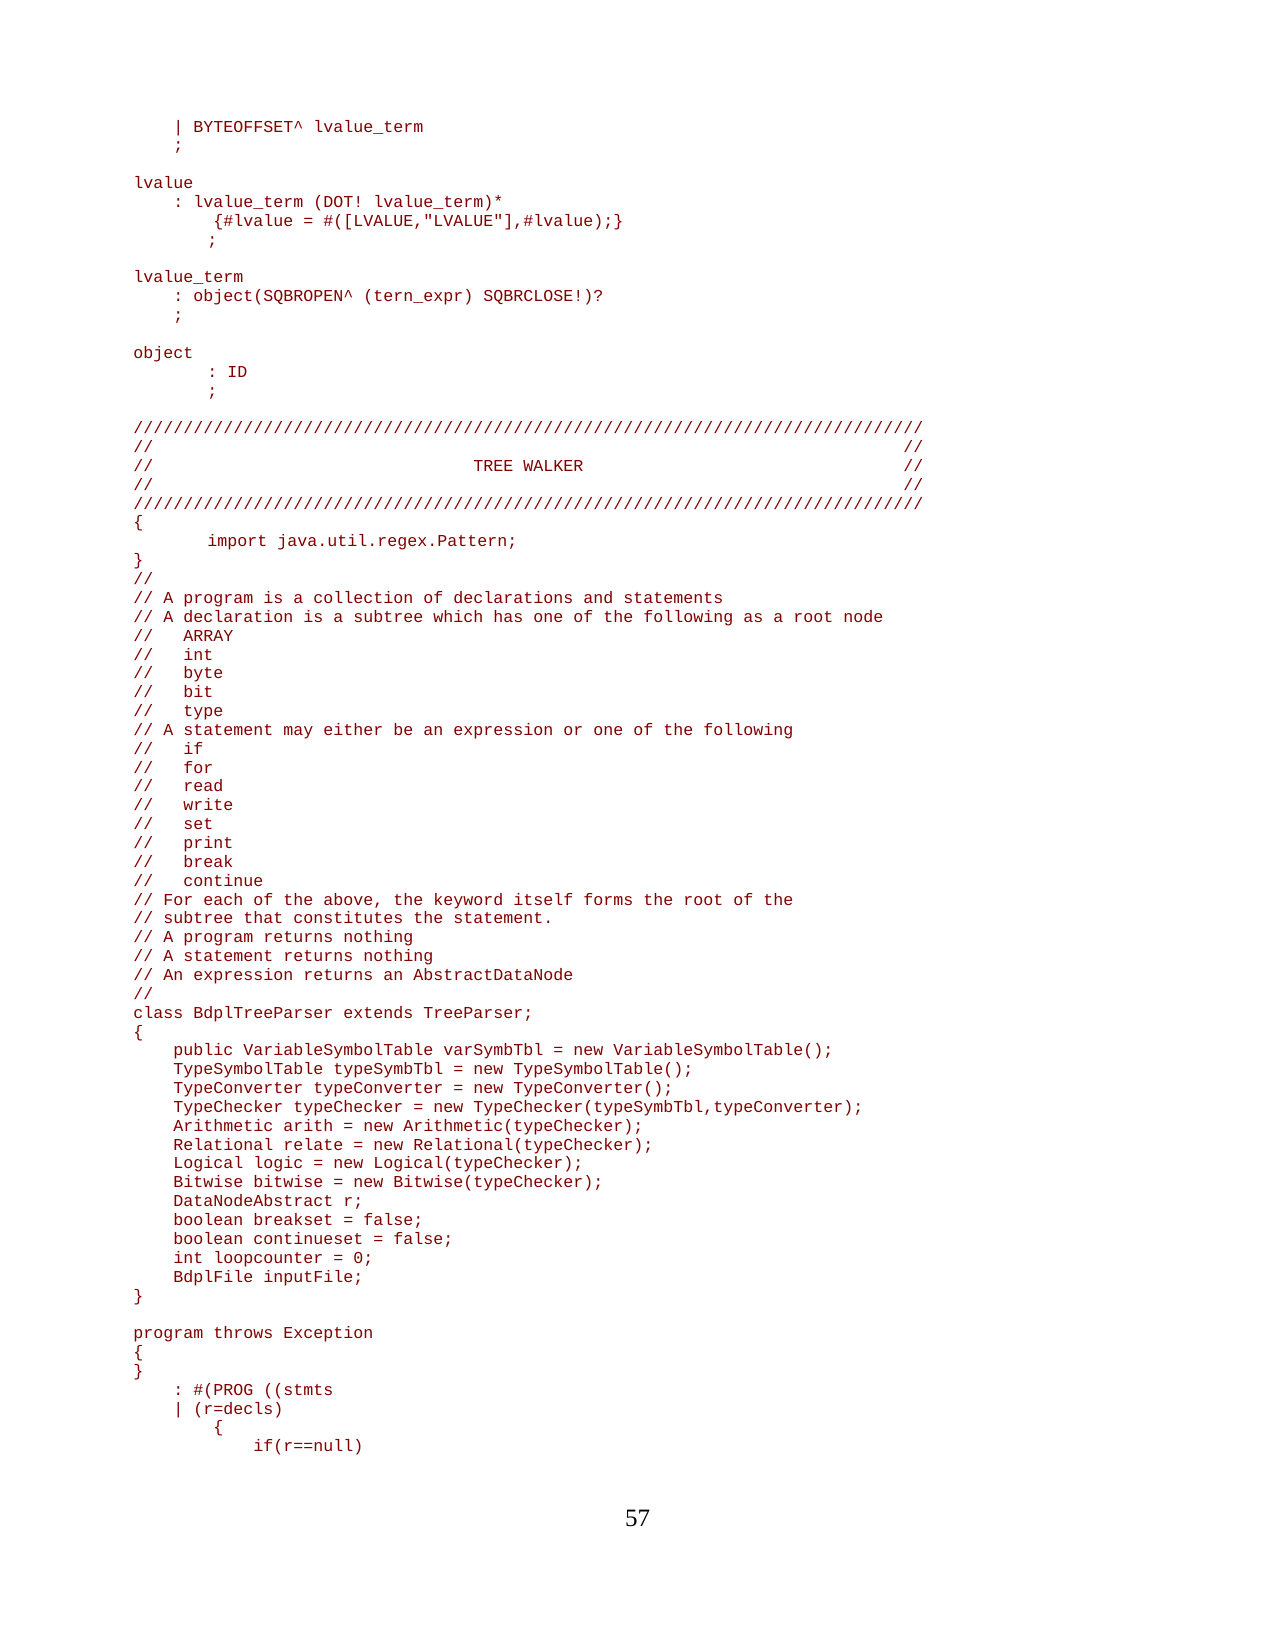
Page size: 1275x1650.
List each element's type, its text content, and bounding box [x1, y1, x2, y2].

text // byte [133, 665, 1157, 684]
text BdplFile inputFile; [133, 1268, 1157, 1287]
text | BYTEOFFSET^ lvalue_term [133, 118, 1157, 137]
text public VariableSymbolTable varSymbTbl = new VariableSymbolTable(); [133, 1042, 1157, 1061]
text // for [133, 759, 1157, 778]
text Arithmetic arith = new Arithmetic(typeChecker); [133, 1117, 1157, 1136]
text { [133, 1419, 1157, 1438]
text : object(SQBROPEN^ (tern_expr) SQBRCLOSE!)? [133, 288, 1157, 307]
text { [133, 514, 1157, 533]
text TypeChecker typeChecker = new TypeChecker(typeSymbTbl,typeConverter); [133, 1098, 1157, 1117]
text {#lvalue = #([LVALUE,"LVALUE"],#lvalue);} [133, 212, 1157, 231]
text : lvalue_term (DOT! lvalue_term)* [133, 193, 1157, 212]
text // A declaration is a subtree which has one of the following as a root node [133, 608, 1157, 627]
text // bit [133, 684, 1157, 703]
text // subtree that constitutes the statement. [133, 910, 1157, 929]
text Bitwise bitwise = new Bitwise(typeChecker); [133, 1174, 1157, 1193]
text : #(PROG ((stmts [133, 1381, 1157, 1400]
text // read [133, 778, 1157, 797]
text { [133, 1023, 1157, 1042]
text // continue [133, 872, 1157, 891]
text | (r=decls) [133, 1400, 1157, 1419]
text // if [133, 740, 1157, 759]
text // A program is a collection of declarations and statements [133, 589, 1157, 608]
text class BdplTreeParser extends TreeParser; [133, 1004, 1157, 1023]
text TypeSymbolTable typeSymbTbl = new TypeSymbolTable(); [133, 1061, 1157, 1080]
text DataNodeAbstract r; [133, 1193, 1157, 1212]
text // int [133, 646, 1157, 665]
text Logical logic = new Logical(typeChecker); [133, 1155, 1157, 1174]
text ; [133, 382, 1157, 401]
text // // [133, 476, 1157, 495]
text // A program returns nothing [133, 929, 1157, 948]
text import java.util.regex.Pattern; [133, 533, 1157, 552]
text Relational relate = new Relational(typeChecker); [133, 1136, 1157, 1155]
text : ID [133, 363, 1157, 382]
text // A statement returns nothing [133, 948, 1157, 967]
text { [133, 1344, 1157, 1362]
text lvalue [133, 175, 1157, 193]
text boolean continueset = false; [133, 1231, 1157, 1249]
text boolean breakset = false; [133, 1212, 1157, 1231]
text // ARRAY [133, 627, 1157, 646]
text // A statement may either be an expression or one of the following [133, 721, 1157, 740]
text // An expression returns an AbstractDataNode [133, 967, 1157, 985]
text // type [133, 703, 1157, 721]
text // TREE WALKER // [133, 457, 1157, 476]
text int loopcounter = 0; [133, 1249, 1157, 1268]
text // break [133, 853, 1157, 872]
text /////////////////////////////////////////////////////////////////////////////// [133, 495, 1157, 514]
text } [133, 1362, 1157, 1381]
text // [133, 571, 1157, 589]
text // // [133, 439, 1157, 457]
text ; [133, 307, 1157, 326]
text } [133, 552, 1157, 571]
text // print [133, 834, 1157, 853]
text object [133, 344, 1157, 363]
text ; [133, 231, 1157, 250]
text if(r==null) [133, 1438, 1157, 1457]
text // write [133, 797, 1157, 816]
text // set [133, 816, 1157, 834]
text } [133, 1287, 1157, 1306]
text TypeConverter typeConverter = new TypeConverter(); [133, 1080, 1157, 1098]
text program throws Exception [133, 1325, 1157, 1344]
text // For each of the above, the keyword itself forms the root of the [133, 891, 1157, 910]
text lvalue_term [133, 269, 1157, 288]
text ; [133, 137, 1157, 156]
text /////////////////////////////////////////////////////////////////////////////// [133, 420, 1157, 439]
text // [133, 985, 1157, 1004]
